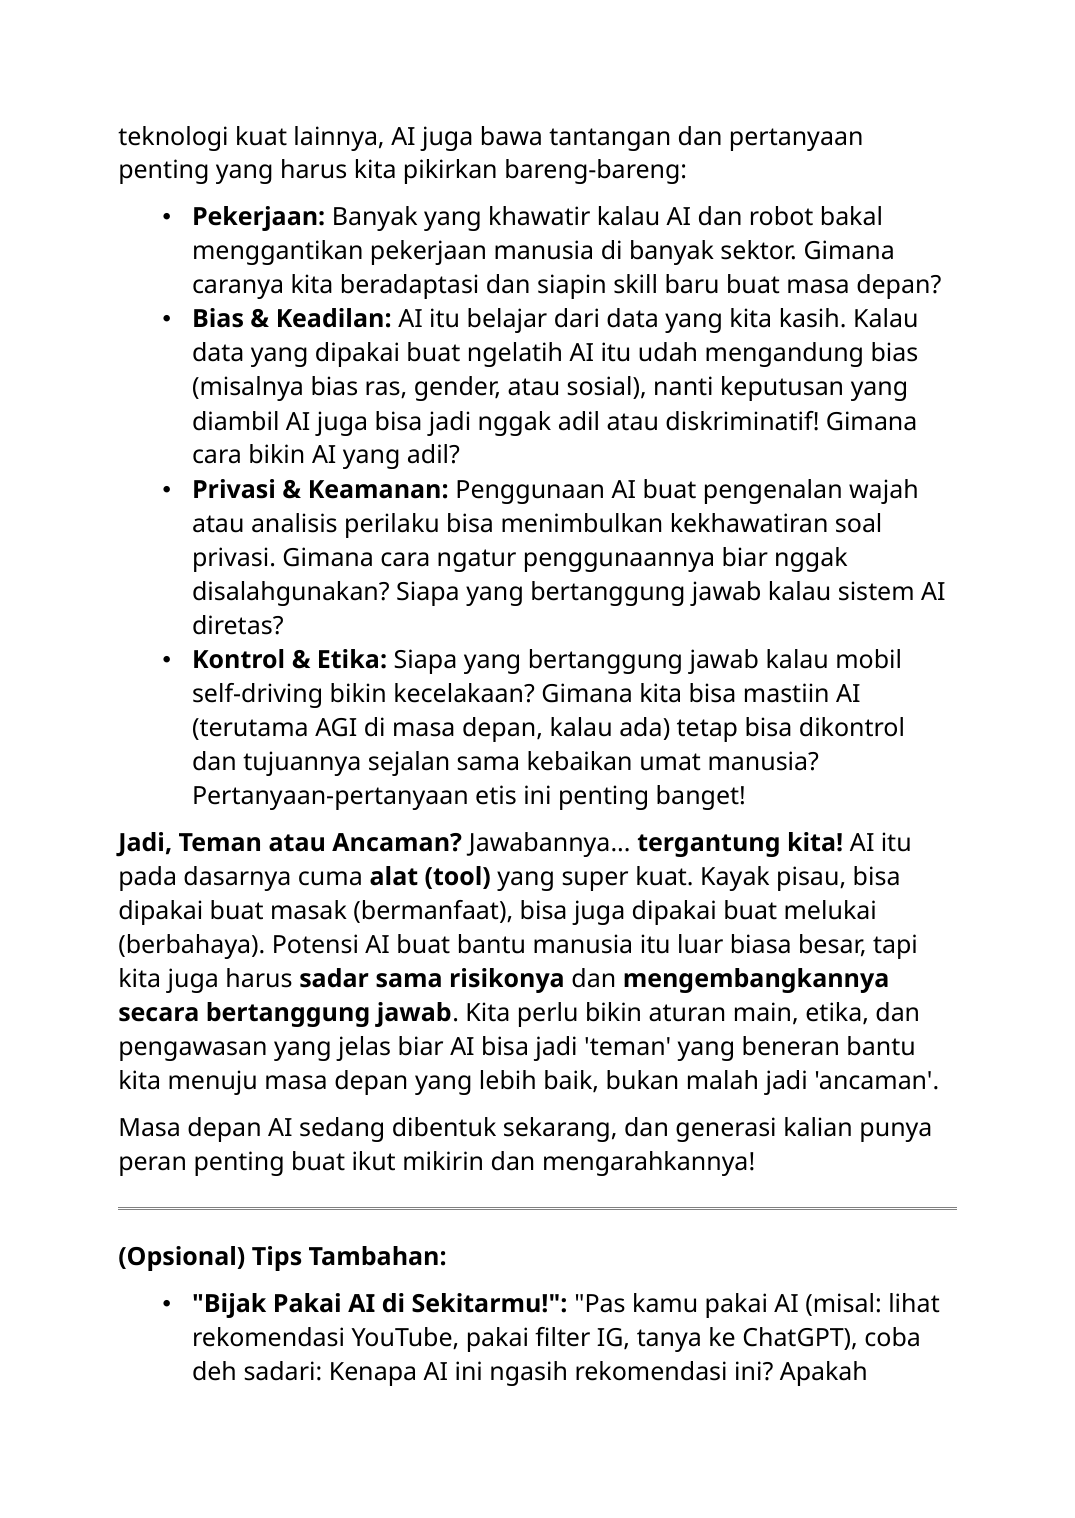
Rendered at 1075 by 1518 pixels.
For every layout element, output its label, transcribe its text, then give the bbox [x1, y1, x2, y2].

list "Bijak Pakai AI di Sekitarmu!": "Pas kamu pakai AI (misal: lihat rekomendasi YouTube, pakai filter IG, tanya ke ChatGPT), coba deh sadari: Kenapa AI ini ngasih rekomendasi ini? Apakah [162, 1285, 957, 1388]
text Jadi, Teman atau Ancaman? Jawabannya... tergantung kita! AI itu pada dasarnya cuma alat (tool) yang super kuat. Kayak pisau, bisa dipakai buat masak (bermanfaat), bisa juga dipakai buat melukai (berbahaya). Potensi AI buat bantu manusia itu luar biasa besar, tapi kita juga harus sadar sama risikonya dan mengembangkannya secara bertanggung jawab. Kita perlu bikin aturan main, etika, dan pengawasan yang jelas biar AI bisa jadi 'teman' yang beneran bantu kita menuju masa depan yang lebih baik, bukan malah jadi 'ancaman'. [118, 824, 957, 1097]
list Bias & Keadilan: AI itu belajar dari data yang kita kasih. Kalau data yang dipakai buat ngelatih AI itu udah mengandung bias (misalnya bias ras, gender, atau sosial), nanti keputusan yang diambil AI juga bisa jadi nggak adil atau diskriminatif! Gimana cara bikin AI yang adil? [162, 301, 957, 471]
text (Opsional) Tips Tambahan: [118, 1239, 957, 1273]
text teknologi kuat lainnya, AI juga bawa tantangan dan pertanyaan penting yang harus kita pikirkan bareng-bareng: [118, 118, 957, 186]
list Privasi & Keamanan: Penggunaan AI buat pengenalan wajah atau analisis perilaku bisa menimbulkan kekhawatiran soal privasi. Gimana cara ngatur penggunaannya biar nggak disalahgunakan? Siapa yang bertanggung jawab kalau sistem AI diretas? [162, 471, 957, 642]
list Kontrol & Etika: Siapa yang bertanggung jawab kalau mobil self-driving bikin kecelakaan? Gimana kita bisa mastiin AI (terutama AGI di masa depan, kalau ada) tetap bisa dikontrol dan tujuannya sejalan sama kebaikan umat manusia? Pertanyaan-pertanyaan etis ini penting banget! [162, 642, 957, 812]
list Pekerjaan: Banyak yang khawatir kalau AI dan robot bakal menggantikan pekerjaan manusia di banyak sektor. Gimana caranya kita beradaptasi dan siapin skill baru buat masa depan? [162, 199, 957, 301]
text Masa depan AI sedang dibentuk sekarang, dan generasi kalian punya peran penting buat ikut mikirin dan mengarahkannya! [118, 1109, 957, 1177]
